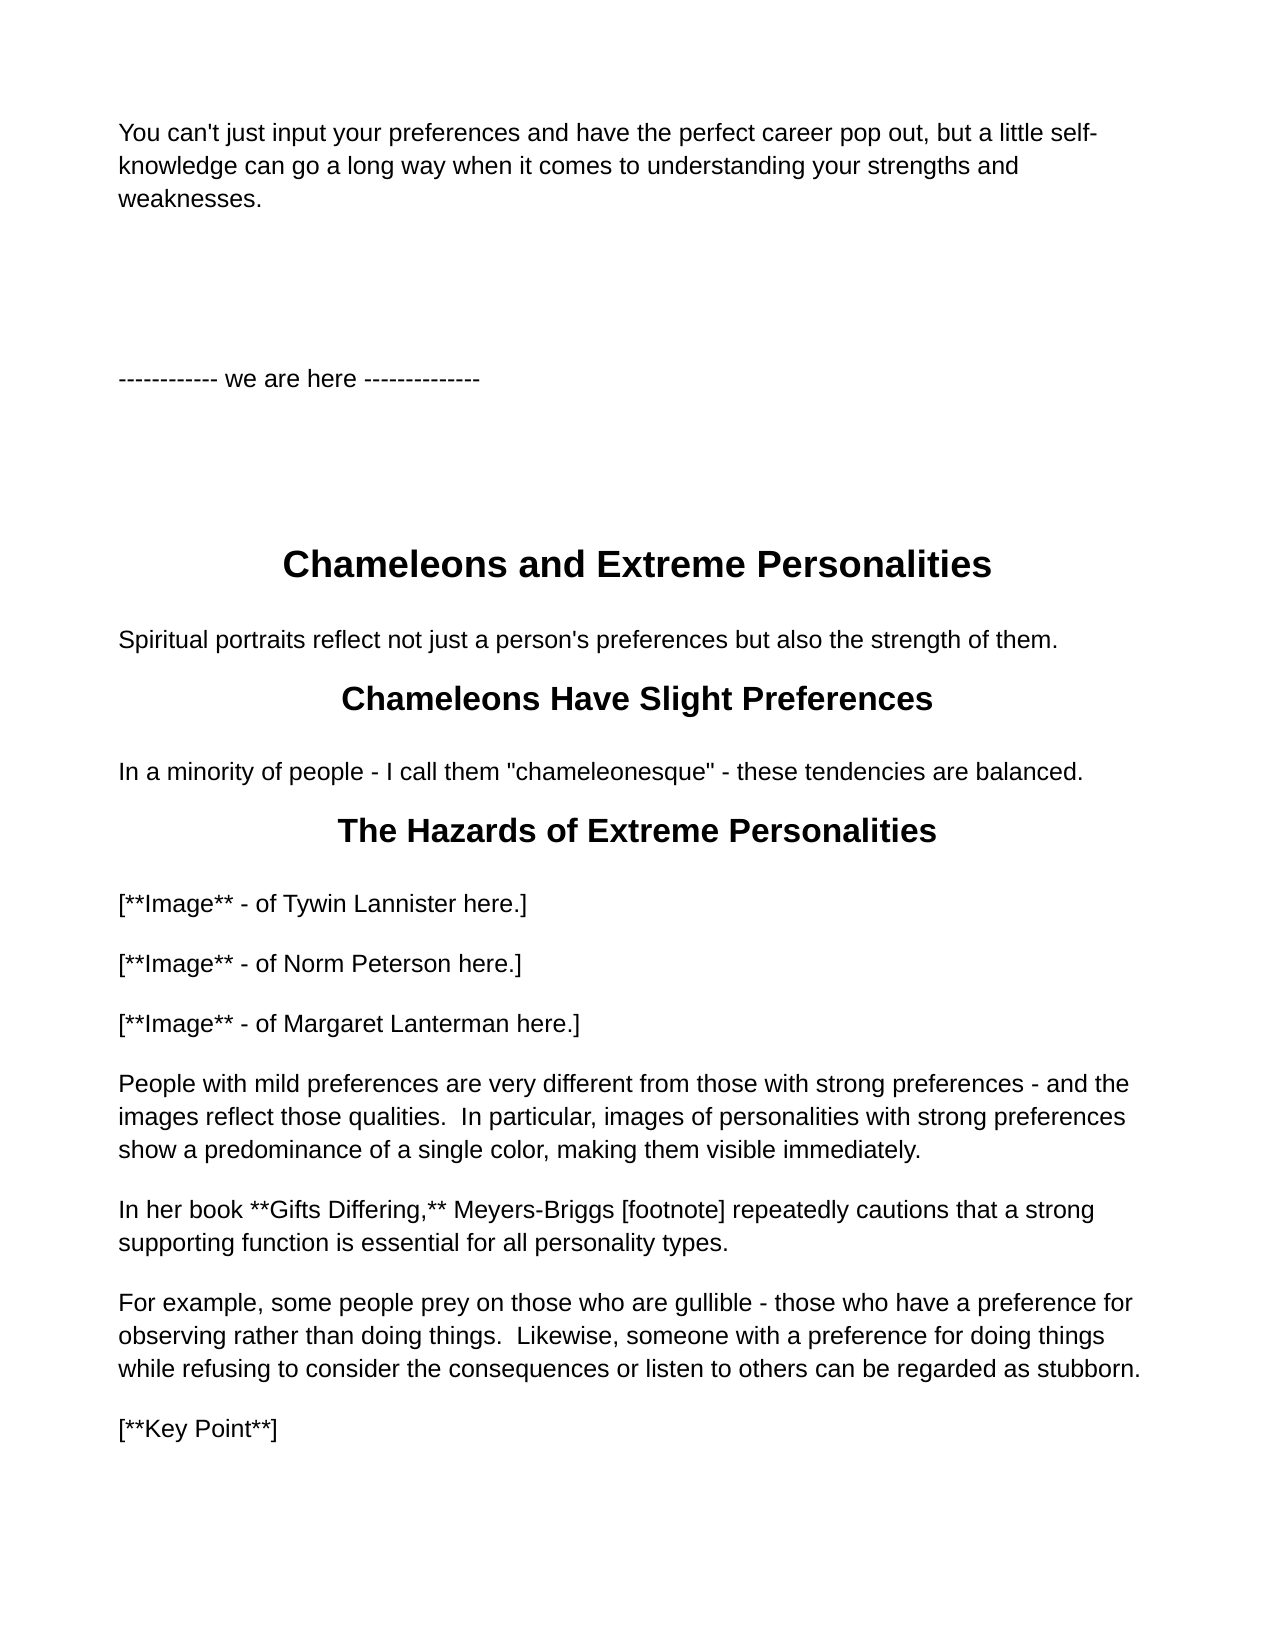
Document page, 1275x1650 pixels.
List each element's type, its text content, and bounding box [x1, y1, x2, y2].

text For example, some people prey on those who are gullible - those who have a preference for observing rather than doing things. Likewise, someone with a preference for doing things while refusing to consider the consequences or listen to others can be regarded as stubborn. [118, 1288, 1157, 1383]
subtitle Chameleons Have Slight Preferences [118, 679, 1157, 718]
text [**Image** - of Margaret Lanterman here.] [118, 1009, 1157, 1038]
text In a minority of people - I call them "chameleonesque" - these tendencies are balanced. [118, 757, 1157, 786]
subtitle The Hazards of Extreme Personalities [118, 811, 1157, 850]
text In her book **Gifts Differing,** Meyers-Briggs [footnote] repeatedly cautions that a strong supporting function is essential for all personality types. [118, 1195, 1157, 1257]
text Spiritual portraits reflect not just a person's preferences but also the strength of them. [118, 625, 1157, 654]
subtitle Chameleons and Extreme Personalities [118, 542, 1157, 586]
text ------------ we are here -------------- [118, 364, 1157, 393]
text You can't just input your preferences and have the perfect career pop out, but a little self-knowledge can go a long way when it comes to understanding your strengths and weaknesses. [118, 118, 1157, 213]
text [**Image** - of Tywin Lannister here.] [118, 889, 1157, 918]
text People with mild preferences are very different from those with strong preferences - and the images reflect those qualities. In particular, images of personalities with strong preferences show a predominance of a single color, making them visible immediately. [118, 1069, 1157, 1164]
text [**Image** - of Norm Peterson here.] [118, 949, 1157, 978]
text [**Key Point**] [118, 1414, 1157, 1443]
